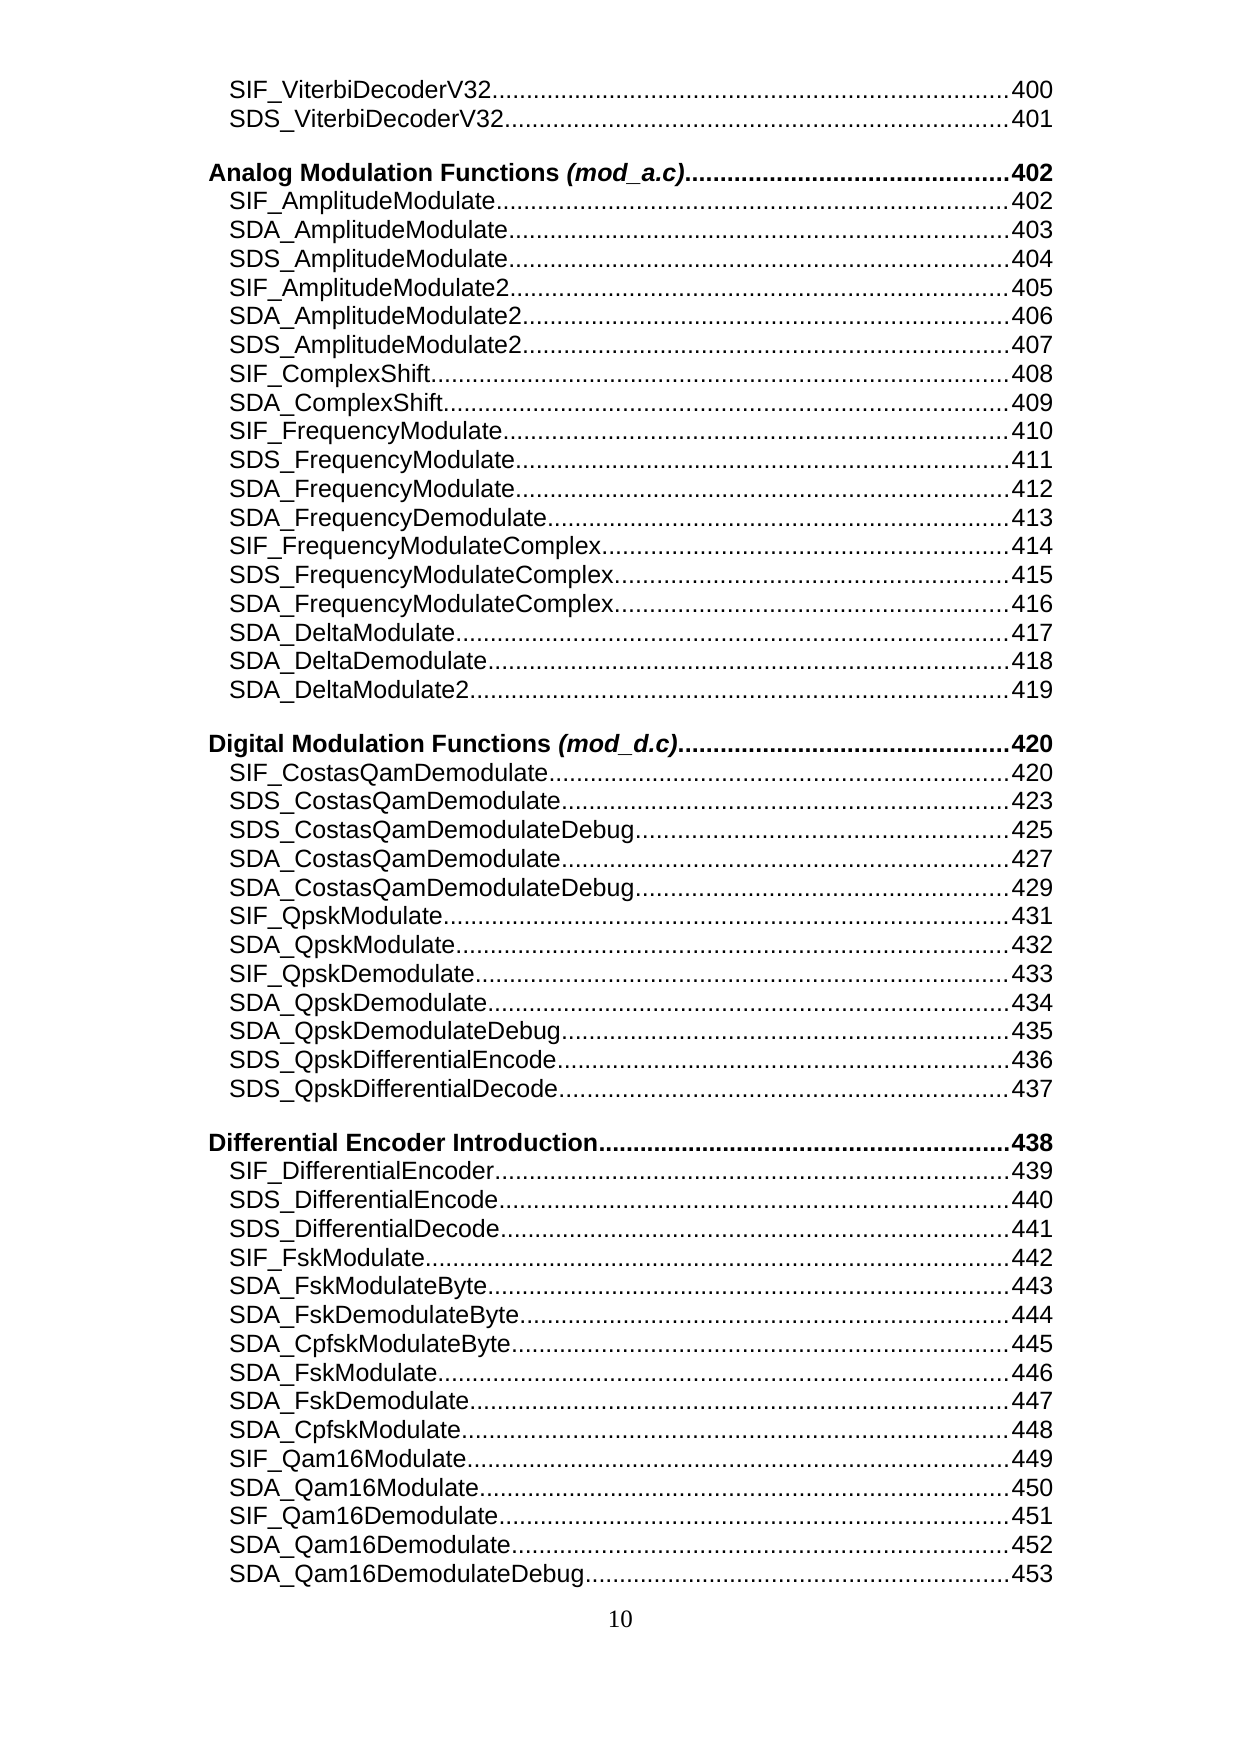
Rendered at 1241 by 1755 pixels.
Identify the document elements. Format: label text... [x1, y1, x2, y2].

text SIF_ViterbiDecoderV32 400 [229, 75, 1053, 104]
text Digital Modulation Functions (mod_d.c) 420 [208, 729, 1053, 757]
text SIF_AmplitudeModulate 402 [229, 186, 1053, 215]
text SIF_DifferentialEncoder 439 [229, 1156, 1053, 1185]
text SDS_FrequencyModulateComplex 415 [229, 560, 1053, 589]
text SDA_FskDemodulateByte 444 [229, 1300, 1053, 1329]
text SDA_FrequencyModulateComplex 416 [229, 589, 1053, 617]
text SDS_QpskDifferentialDecode 437 [229, 1074, 1053, 1102]
text SDS_DifferentialEncode 440 [229, 1185, 1053, 1214]
text SIF_ComplexShift 408 [229, 359, 1053, 387]
text SDS_AmplitudeModulate 404 [229, 244, 1053, 272]
text SDA_ComplexShift 409 [229, 387, 1053, 416]
text SDS_ViterbiDecoderV32 401 [229, 104, 1053, 132]
text SDA_QpskDemodulate 434 [229, 987, 1053, 1016]
text SIF_AmplitudeModulate2 405 [229, 272, 1053, 301]
text SDS_FrequencyModulate 411 [229, 445, 1053, 474]
text SDA_FrequencyDemodulate 413 [229, 502, 1053, 531]
text SDS_AmplitudeModulate2 407 [229, 330, 1053, 359]
text Differential Encoder Introduction 438 [208, 1127, 1053, 1156]
text SDS_CostasQamDemodulate 423 [229, 786, 1053, 815]
text SDA_FskModulate 446 [229, 1357, 1053, 1386]
text SDA_FrequencyModulate 412 [229, 474, 1053, 502]
text SDA_Qam16Demodulate 452 [229, 1530, 1053, 1559]
text SDA_Qam16DemodulateDebug 453 [229, 1559, 1053, 1587]
text SDA_Qam16Modulate 450 [229, 1472, 1053, 1501]
text SIF_CostasQamDemodulate 420 [229, 757, 1053, 786]
text SDA_CostasQamDemodulateDebug 429 [229, 872, 1053, 901]
text SDA_DeltaModulate2 419 [229, 675, 1053, 704]
text SDA_QpskModulate 432 [229, 930, 1053, 959]
text SIF_FrequencyModulateComplex 414 [229, 531, 1053, 560]
text SIF_QpskDemodulate 433 [229, 959, 1053, 987]
text SDA_DeltaDemodulate 418 [229, 646, 1053, 675]
text SIF_Qam16Demodulate 451 [229, 1501, 1053, 1530]
text SIF_FrequencyModulate 410 [229, 416, 1053, 445]
text SIF_QpskModulate 431 [229, 901, 1053, 930]
text Analog Modulation Functions (mod_a.c) 402 [208, 157, 1053, 186]
text SIF_Qam16Modulate 449 [229, 1444, 1053, 1472]
text SDA_CpfskModulate 448 [229, 1415, 1053, 1444]
text SDA_AmplitudeModulate 403 [229, 215, 1053, 244]
text SDA_CostasQamDemodulate 427 [229, 844, 1053, 872]
text SDA_FskModulateByte 443 [229, 1271, 1053, 1300]
text SDS_CostasQamDemodulateDebug 425 [229, 815, 1053, 844]
text SDA_DeltaModulate 417 [229, 617, 1053, 646]
text SDA_AmplitudeModulate2 406 [229, 301, 1053, 330]
text SDS_DifferentialDecode 441 [229, 1214, 1053, 1242]
text SIF_FskModulate 442 [229, 1242, 1053, 1271]
text SDA_CpfskModulateByte 445 [229, 1329, 1053, 1357]
text SDS_QpskDifferentialEncode 436 [229, 1045, 1053, 1074]
text SDA_FskDemodulate 447 [229, 1386, 1053, 1415]
text SDA_QpskDemodulateDebug 435 [229, 1016, 1053, 1045]
